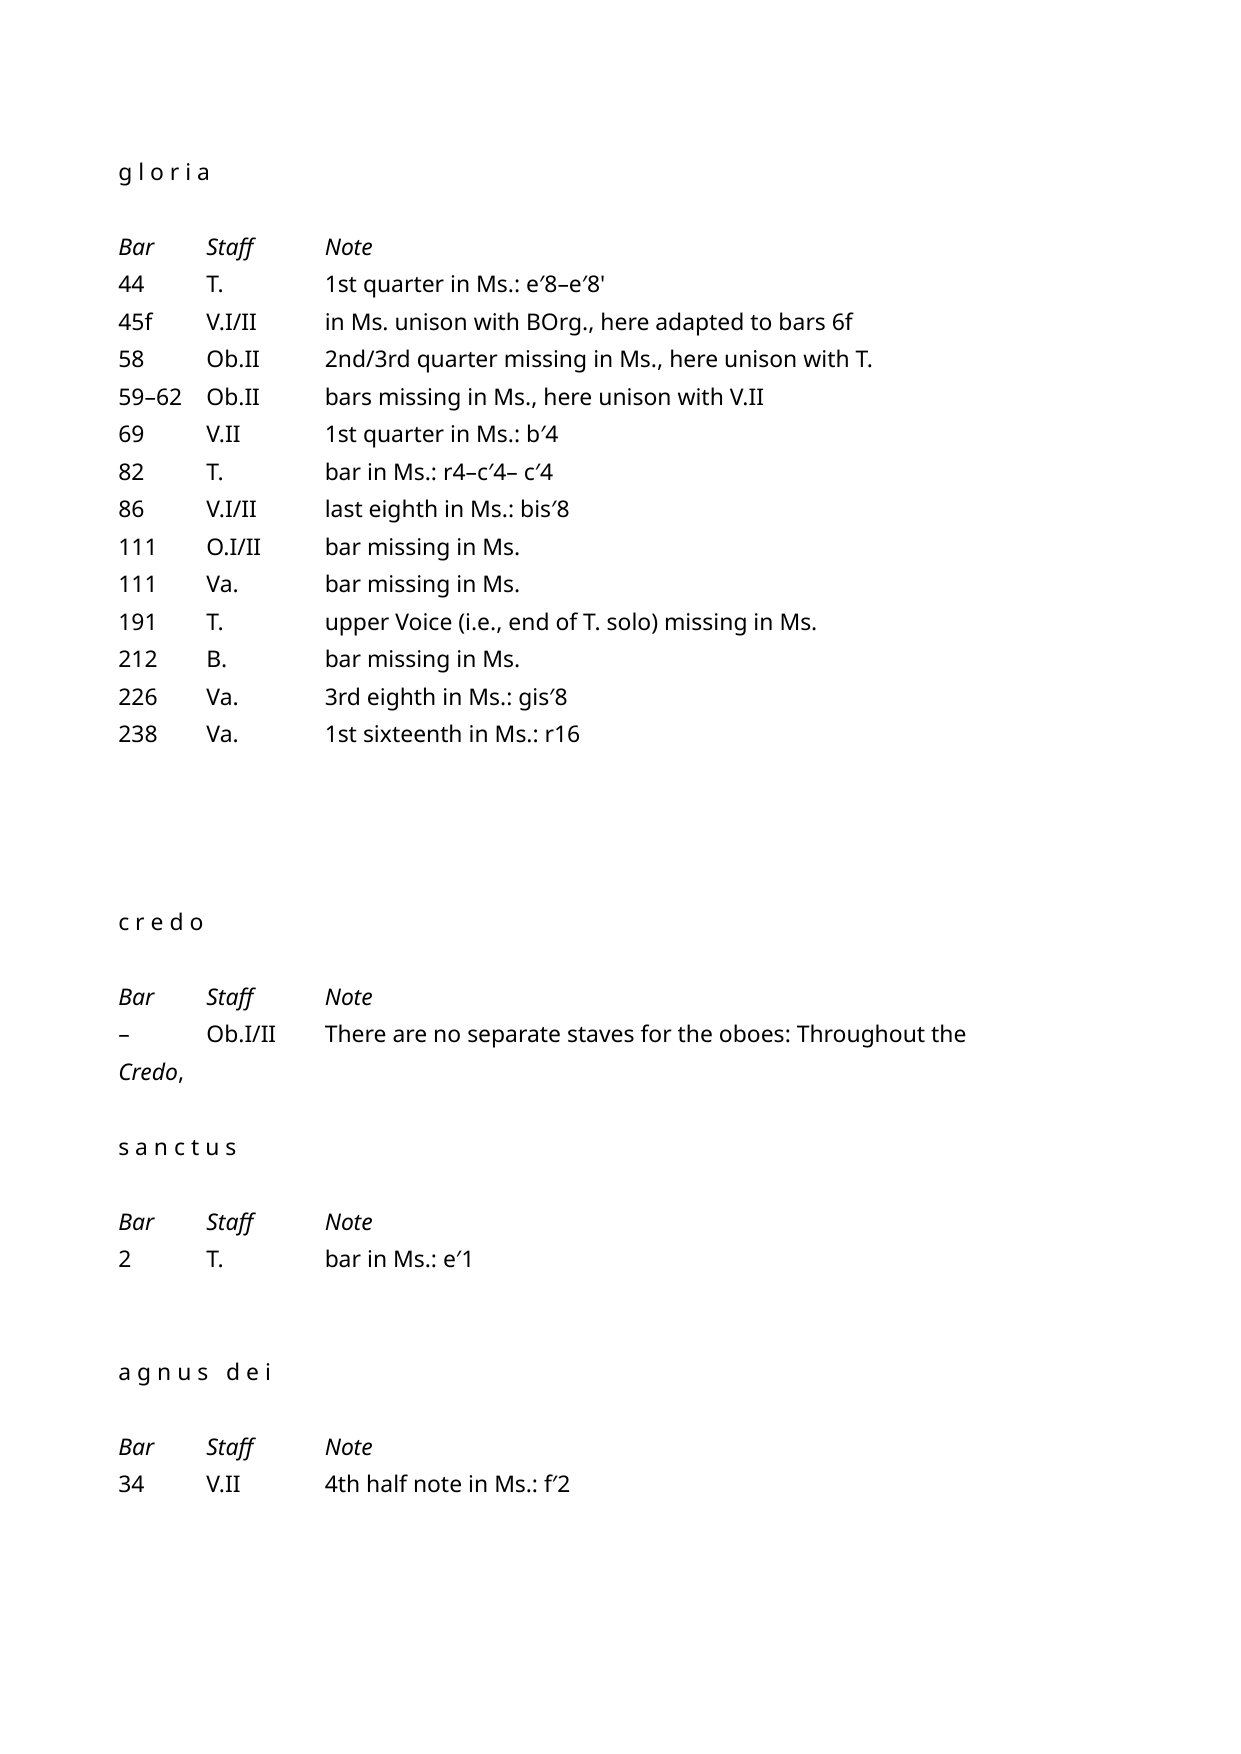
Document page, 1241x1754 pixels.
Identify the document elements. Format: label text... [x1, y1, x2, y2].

text Bar Staff Note – Ob.I/II There are no separate staves for the oboes: Throughout the Credo, s a n c t u s [118, 981, 1004, 1162]
text g l o r i a [118, 118, 1004, 187]
text Bar Staff Note 2 T. bar in Ms.: e′1 a g n u s d e i [118, 1206, 1004, 1387]
text Bar Staff Note 34 V.II 4th half note in Ms.: f′2 [118, 1431, 1004, 1574]
text Bar Staff Note 44 T. 1st quarter in Ms.: e′8–e′8' 45f V.I/II in Ms. unison with BOrg., here adapted to bars 6f 58 Ob.II 2nd/3rd quarter missing in Ms., here unison with T. 59–62 Ob.II bars missing in Ms., here unison with V.II 69 V.II 1st quarter in Ms.: b′4 82 T. bar in Ms.: r4–c′4– c′4 86 V.I/II last eighth in Ms.: bis′8 111 O.I/II bar missing in Ms. 111 Va. bar missing in Ms. 191 T. upper Voice (i.e., end of T. solo) missing in Ms. 212 B. bar missing in Ms. 226 Va. 3rd eighth in Ms.: gis′8 238 Va. 1st sixteenth in Ms.: r16 [118, 231, 1004, 862]
text c r e d o [118, 906, 1004, 937]
